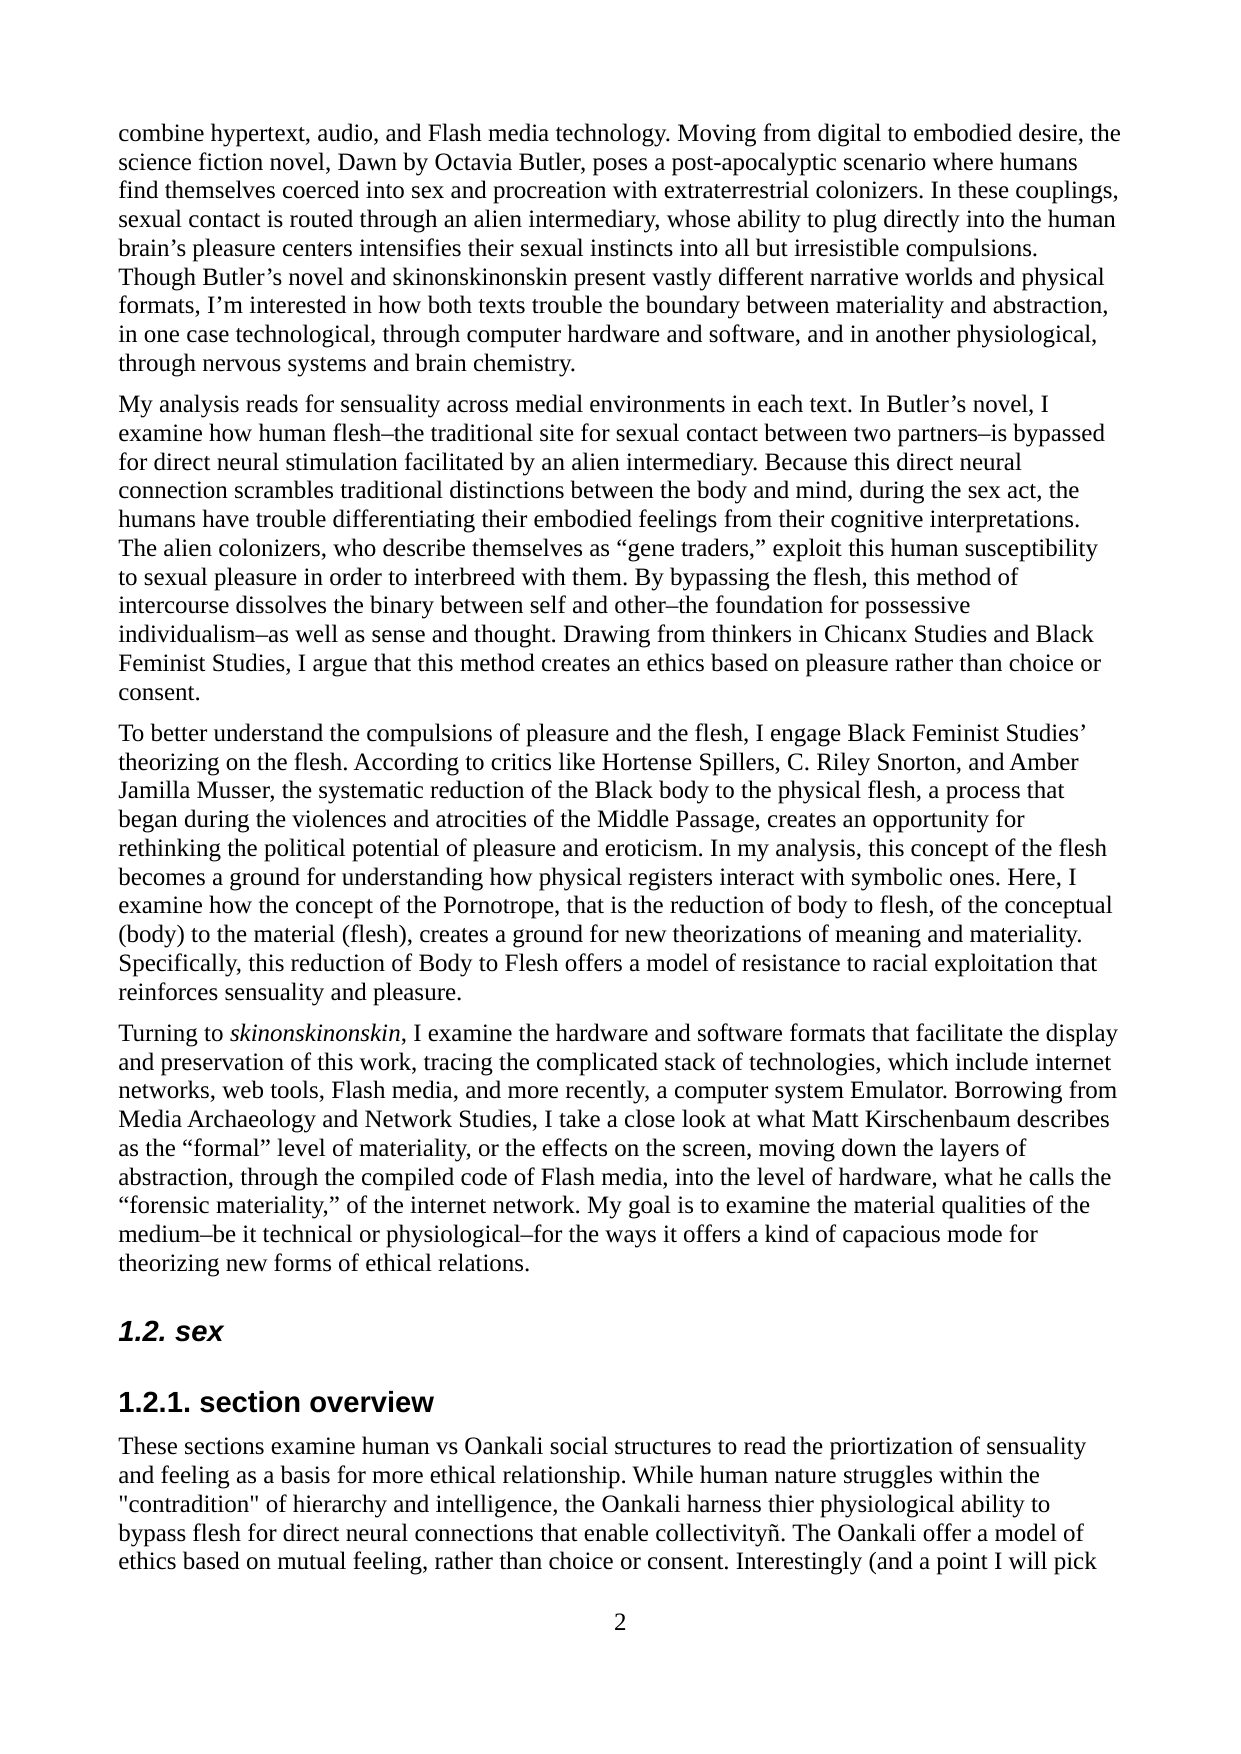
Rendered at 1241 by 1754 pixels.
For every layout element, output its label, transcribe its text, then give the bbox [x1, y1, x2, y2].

subtitle sex [118, 1314, 1122, 1348]
text To better understand the compulsions of pleasure and the flesh, I engage Black Feminist Studies’ theorizing on the flesh. According to critics like Hortense Spillers, C. Riley Snorton, and Amber Jamilla Musser, the systematic reduction of the Black body to the physical flesh, a process that began during the violences and atrocities of the Middle Passage, creates an opportunity for rethinking the political potential of pleasure and eroticism. In my analysis, this concept of the flesh becomes a ground for understanding how physical registers interact with symbolic ones. Here, I examine how the concept of the Pornotrope, that is the reduction of body to flesh, of the conceptual (body) to the material (flesh), creates a ground for new theorizations of meaning and materiality. Specifically, this reduction of Body to Flesh offers a model of resistance to racial exploitation that reinforces sensuality and pleasure. [118, 718, 1122, 1006]
text combine hypertext, audio, and Flash media technology. Moving from digital to embodied desire, the science fiction novel, Dawn by Octavia Butler, poses a post-apocalyptic scenario where humans find themselves coerced into sex and procreation with extraterrestrial colonizers. In these couplings, sexual contact is routed through an alien intermediary, whose ability to plug directly into the human brain’s pleasure centers intensifies their sexual instincts into all but irresistible compulsions. Though Butler’s novel and skinonskinonskin present vastly different narrative worlds and physical formats, I’m interested in how both texts trouble the boundary between materiality and abstraction, in one case technological, through computer hardware and software, and in another physiological, through nervous systems and brain chemistry. [118, 118, 1122, 377]
text My analysis reads for sensuality across medial environments in each text. In Butler’s novel, I examine how human flesh–the traditional site for sexual contact between two partners–is bypassed for direct neural stimulation facilitated by an alien intermediary. Because this direct neural connection scrambles traditional distinctions between the body and mind, during the sex act, the humans have trouble differentiating their embodied feelings from their cognitive interpretations. The alien colonizers, who describe themselves as “gene traders,” exploit this human susceptibility to sexual pleasure in order to interbreed with them. By bypassing the flesh, this method of intercourse dissolves the binary between self and other–the foundation for possessive individualism–as well as sense and thought. Drawing from thinkers in Chicanx Studies and Black Feminist Studies, I argue that this method creates an ethics based on pleasure rather than choice or consent. [118, 389, 1122, 706]
text Turning to skinonskinonskin, I examine the hardware and software formats that facilitate the display and preservation of this work, tracing the complicated stack of technologies, which include internet networks, web tools, Flash media, and more recently, a computer system Emulator. Borrowing from Media Archaeology and Network Studies, I take a close look at what Matt Kirschenbaum describes as the “formal” level of materiality, or the effects on the screen, moving down the layers of abstraction, through the compiled code of Flash media, into the level of hardware, what he calls the “forensic materiality,” of the internet network. My goal is to examine the material qualities of the medium–be it technical or physiological–for the ways it offers a kind of capacious mode for theorizing new forms of ethical relations. [118, 1018, 1122, 1277]
subtitle section overview [118, 1385, 1122, 1419]
text These sections examine human vs Oankali social structures to read the priortization of sensuality and feeling as a basis for more ethical relationship. While human nature struggles within the "contradition" of hierarchy and intelligence, the Oankali harness thier physiological ability to bypass flesh for direct neural connections that enable collectivityñ. The Oankali offer a model of ethics based on mutual feeling, rather than choice or consent. Interestingly (and a point I will pick [118, 1431, 1122, 1575]
